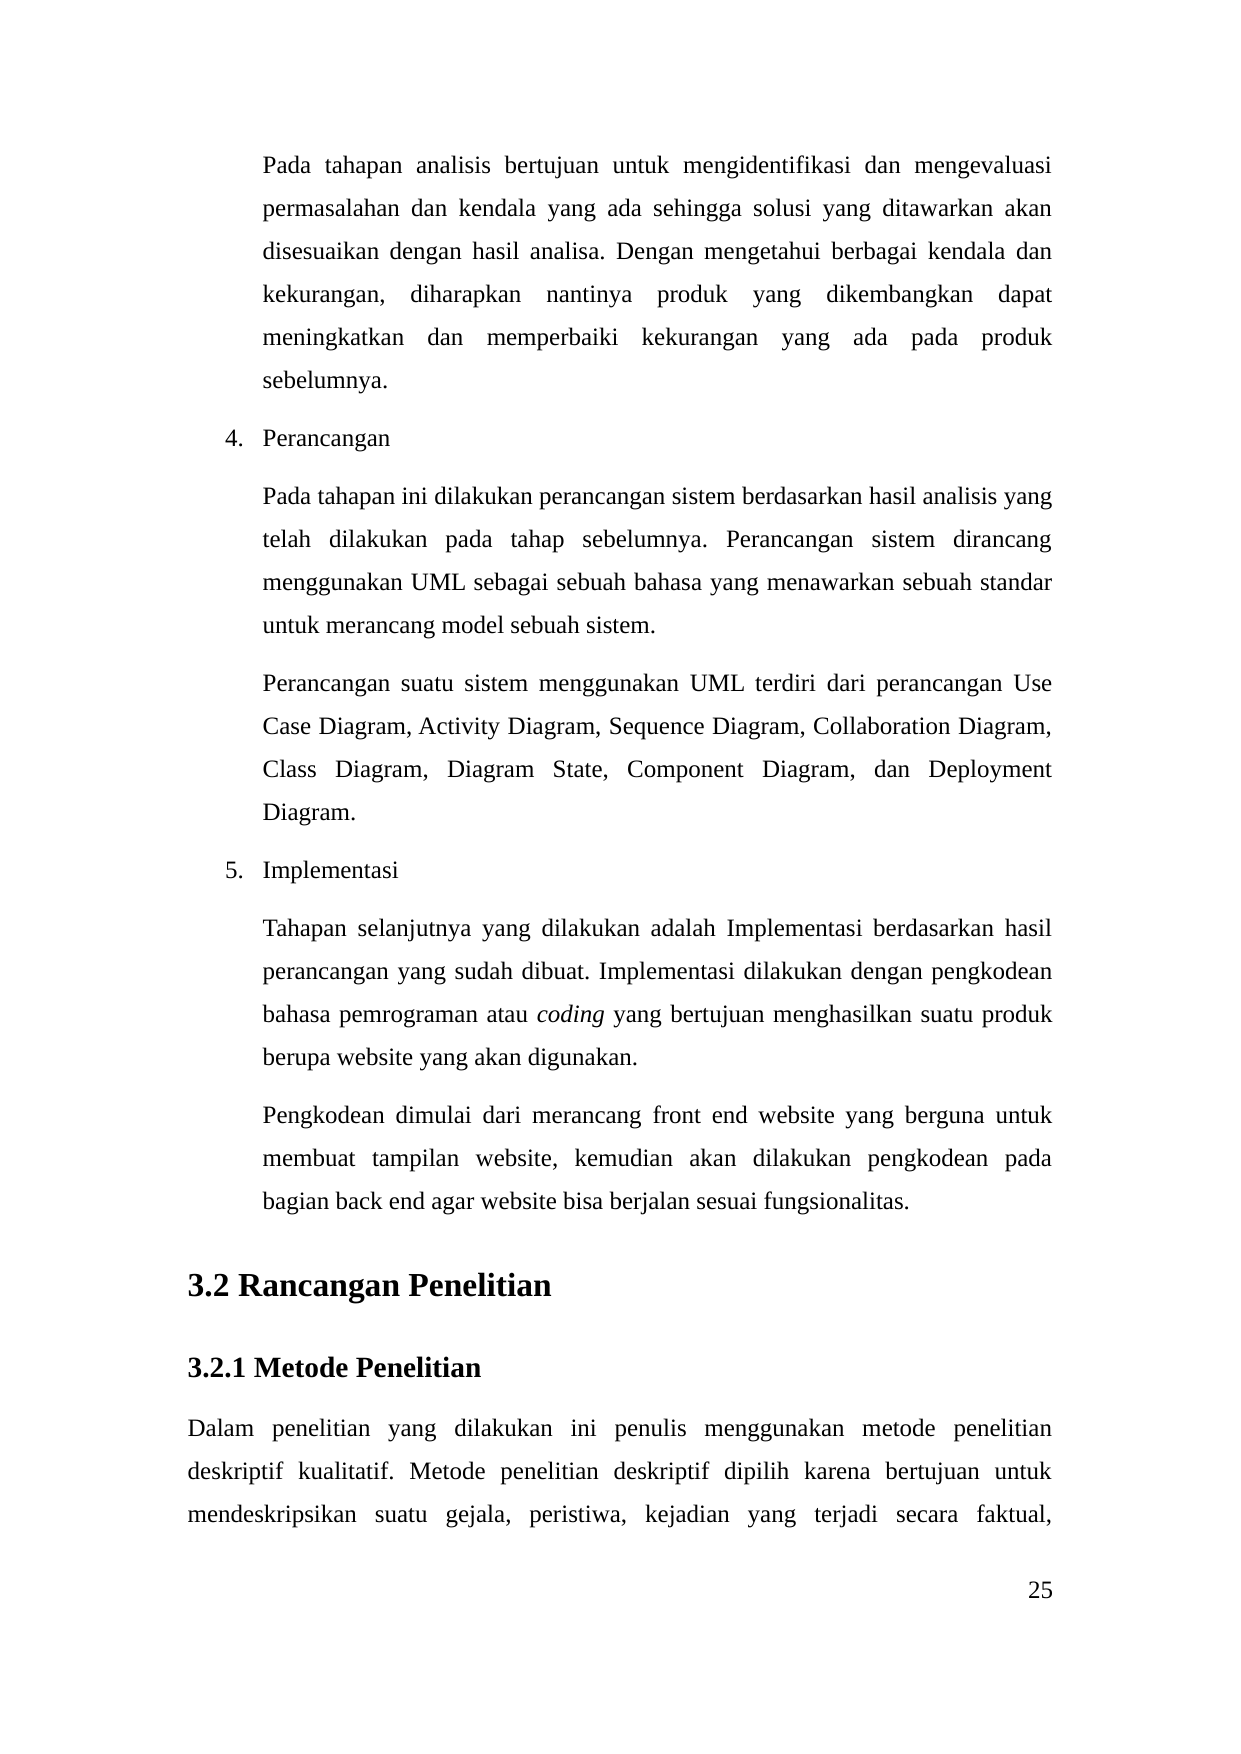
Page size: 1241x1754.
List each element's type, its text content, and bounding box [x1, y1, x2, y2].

list Perancangan [225, 423, 1053, 452]
subtitle Metode Penelitian [187, 1350, 1053, 1383]
list Pada tahapan ini dilakukan perancangan sistem berdasarkan hasil analisis yang telah dilakukan pada tahap sebelumnya. Perancangan sistem dirancang menggunakan UML sebagai sebuah bahasa yang menawarkan sebuah standar untuk merancang model sebuah sistem. [225, 481, 1053, 639]
list Perancangan suatu sistem menggunakan UML terdiri dari perancangan Use Case Diagram, Activity Diagram, Sequence Diagram, Collaboration Diagram, Class Diagram, Diagram State, Component Diagram, dan Deployment Diagram. [225, 668, 1053, 826]
list Pada tahapan analisis bertujuan untuk mengidentifikasi dan mengevaluasi permasalahan dan kendala yang ada sehingga solusi yang ditawarkan akan disesuaikan dengan hasil analisa. Dengan mengetahui berbagai kendala dan kekurangan, diharapkan nantinya produk yang dikembangkan dapat meningkatkan dan memperbaiki kekurangan yang ada pada produk sebelumnya. [225, 150, 1053, 394]
list Tahapan selanjutnya yang dilakukan adalah Implementasi berdasarkan hasil perancangan yang sudah dibuat. Implementasi dilakukan dengan pengkodean bahasa pemrograman atau coding yang bertujuan menghasilkan suatu produk berupa website yang akan digunakan. [225, 913, 1053, 1071]
subtitle Rancangan Penelitian [187, 1265, 1053, 1303]
list Implementasi [225, 855, 1053, 884]
list Pengkodean dimulai dari merancang front end website yang berguna untuk membuat tampilan website, kemudian akan dilakukan pengkodean pada bagian back end agar website bisa berjalan sesuai fungsionalitas. [225, 1100, 1053, 1215]
text Dalam penelitian yang dilakukan ini penulis menggunakan metode penelitian deskriptif kualitatif. Metode penelitian deskriptif dipilih karena bertujuan untuk mendeskripsikan suatu gejala, peristiwa, kejadian yang terjadi secara faktual, [187, 1413, 1053, 1528]
